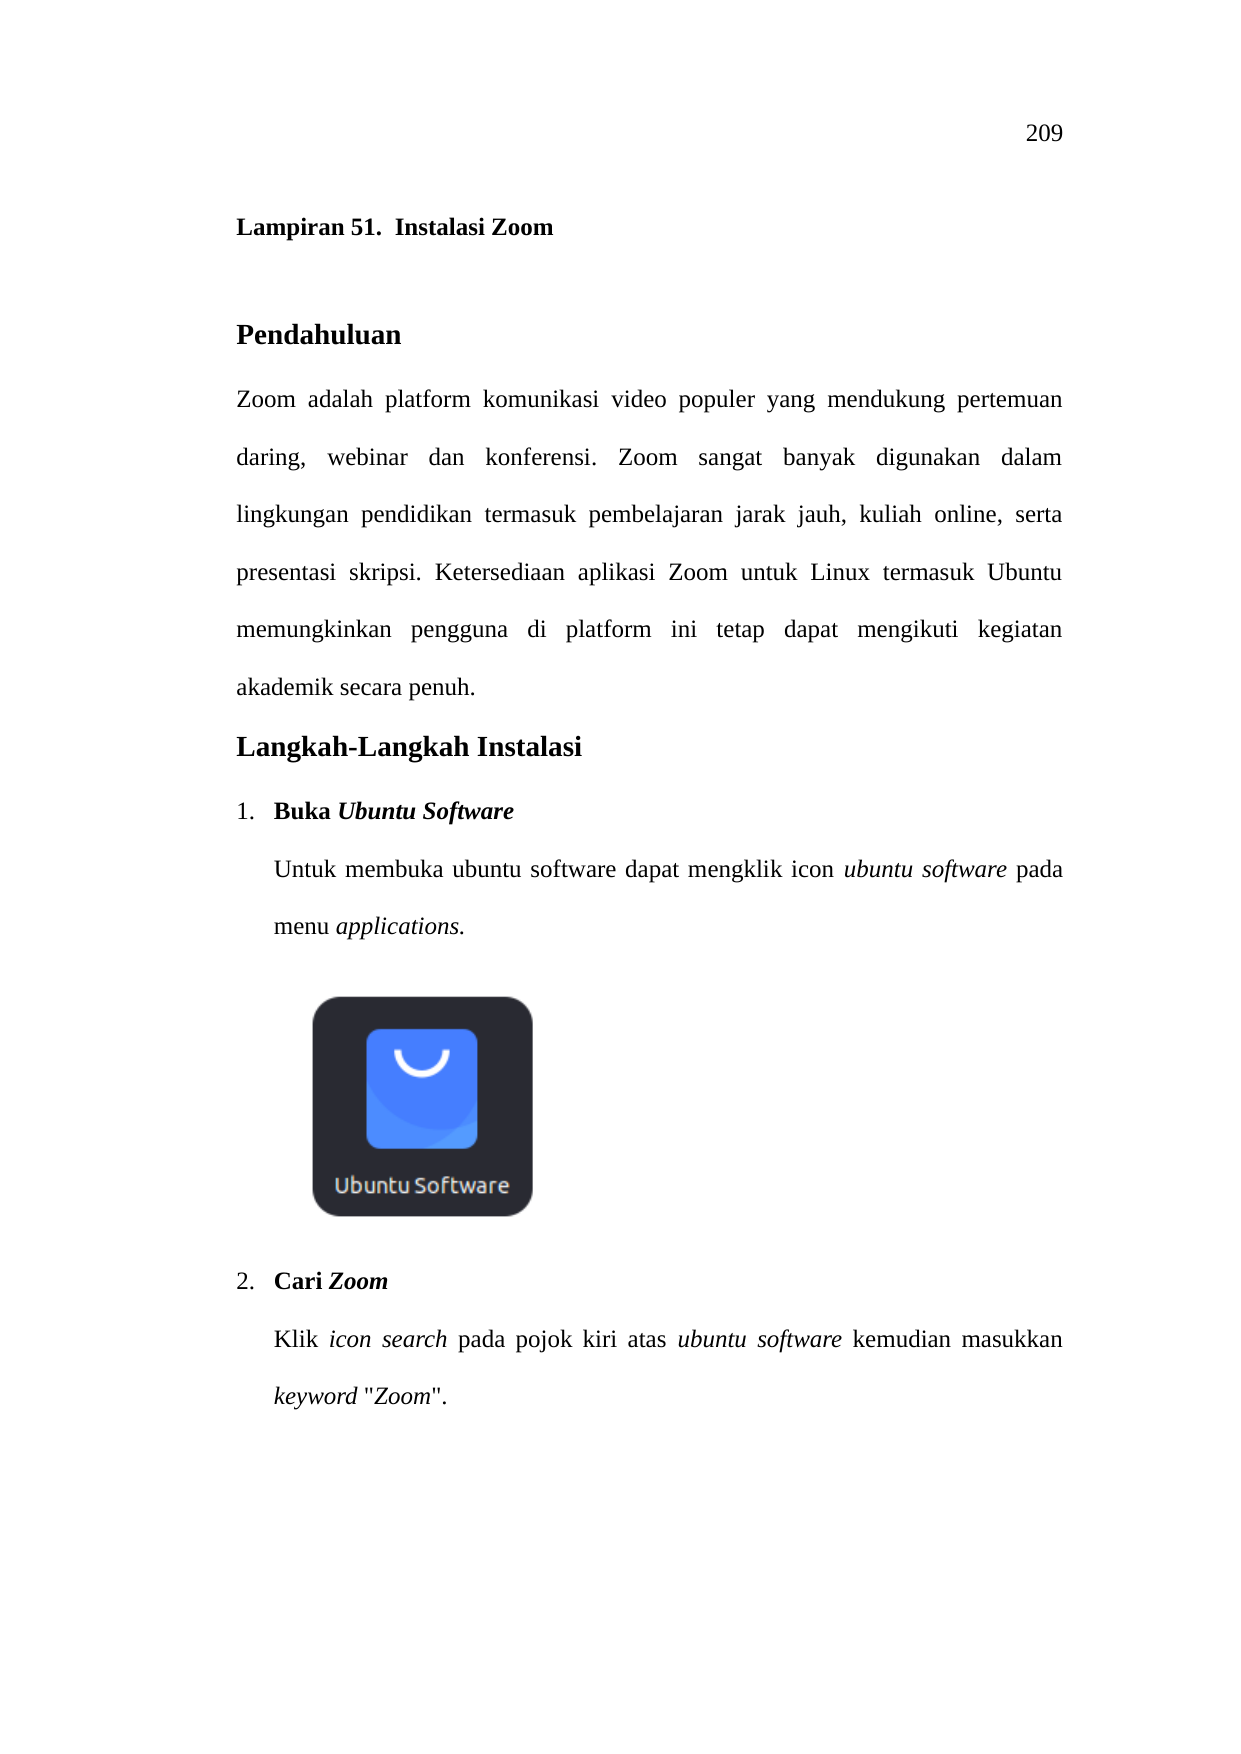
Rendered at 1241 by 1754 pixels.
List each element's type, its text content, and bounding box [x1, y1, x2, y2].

picture [276, 971, 573, 1235]
list Instalasi Zoom [236, 212, 1063, 241]
text Zoom adalah platform komunikasi video populer yang mendukung pertemuan daring, webinar dan konferensi. Zoom sangat banyak digunakan dalam lingkungan pendidikan termasuk pembelajaran jarak jauh, kuliah online, serta presentasi skripsi. Ketersediaan aplikasi Zoom untuk Linux termasuk Ubuntu memungkinkan pengguna di platform ini tetap dapat mengikuti kegiatan akademik secara penuh. [236, 384, 1063, 701]
list Cari Zoom [236, 1266, 1063, 1295]
text Langkah-Langkah Instalasi [236, 729, 1063, 763]
list Untuk membuka ubuntu software dapat mengklik icon ubuntu software pada menu applications. [236, 854, 1063, 940]
list Buka Ubuntu Software [236, 796, 1063, 825]
text Pendahuluan [236, 317, 1063, 351]
list Klik icon search pada pojok kiri atas ubuntu software kemudian masukkan keyword "Zoom". [236, 1324, 1063, 1410]
